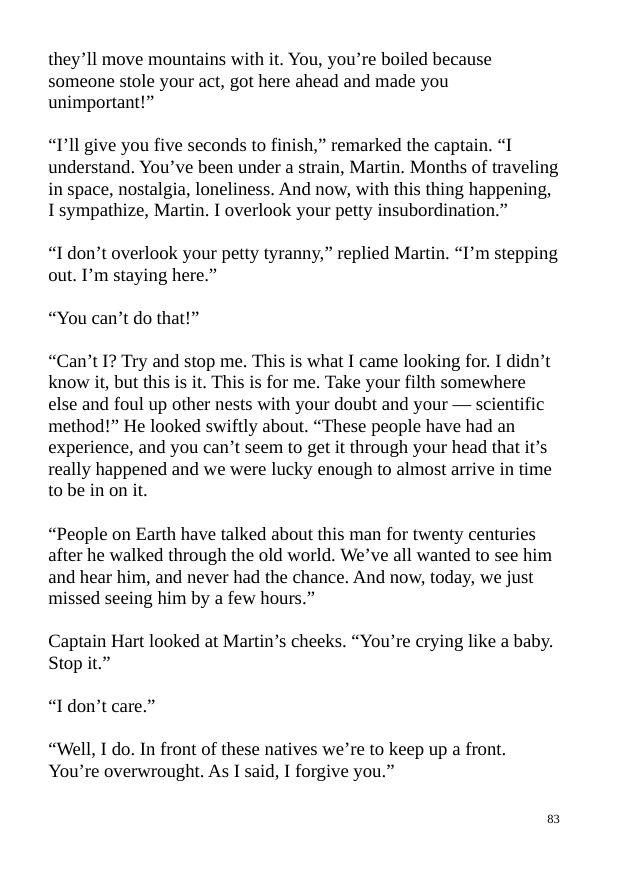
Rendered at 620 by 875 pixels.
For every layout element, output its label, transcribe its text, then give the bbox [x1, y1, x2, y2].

text they’ll move mountains with it. You, you’re boiled because someone stole your act, got here ahead and made you unimportant!” “I’ll give you five seconds to finish,” remarked the captain. “I understand. You’ve been under a strain, Martin. Months of traveling in space, nostalgia, loneliness. And now, with this thing happening, I sympathize, Martin. I overlook your petty insubordination.” “I don’t overlook your petty tyranny,” replied Martin. “I’m stepping out. I’m staying here.” “You can’t do that!” “Can’t I? Try and stop me. This is what I came looking for. I didn’t know it, but this is it. This is for me. Take your filth somewhere else and foul up other nests with your doubt and your — scientific method!” He looked swiftly about. “These people have had an experience, and you can’t seem to get it through your head that it’s really happened and we were lucky enough to almost arrive in time to be in on it. “People on Earth have talked about this man for twenty centuries after he walked through the old world. We’ve all wanted to see him and hear him, and never had the chance. And now, today, we just missed seeing him by a few hours.” Captain Hart looked at Martin’s cheeks. “You’re crying like a baby. Stop it.” “I don’t care.” “Well, I do. In front of these natives we’re to keep up a front. You’re overwrought. As I said, I forgive you.” [48, 48, 559, 781]
